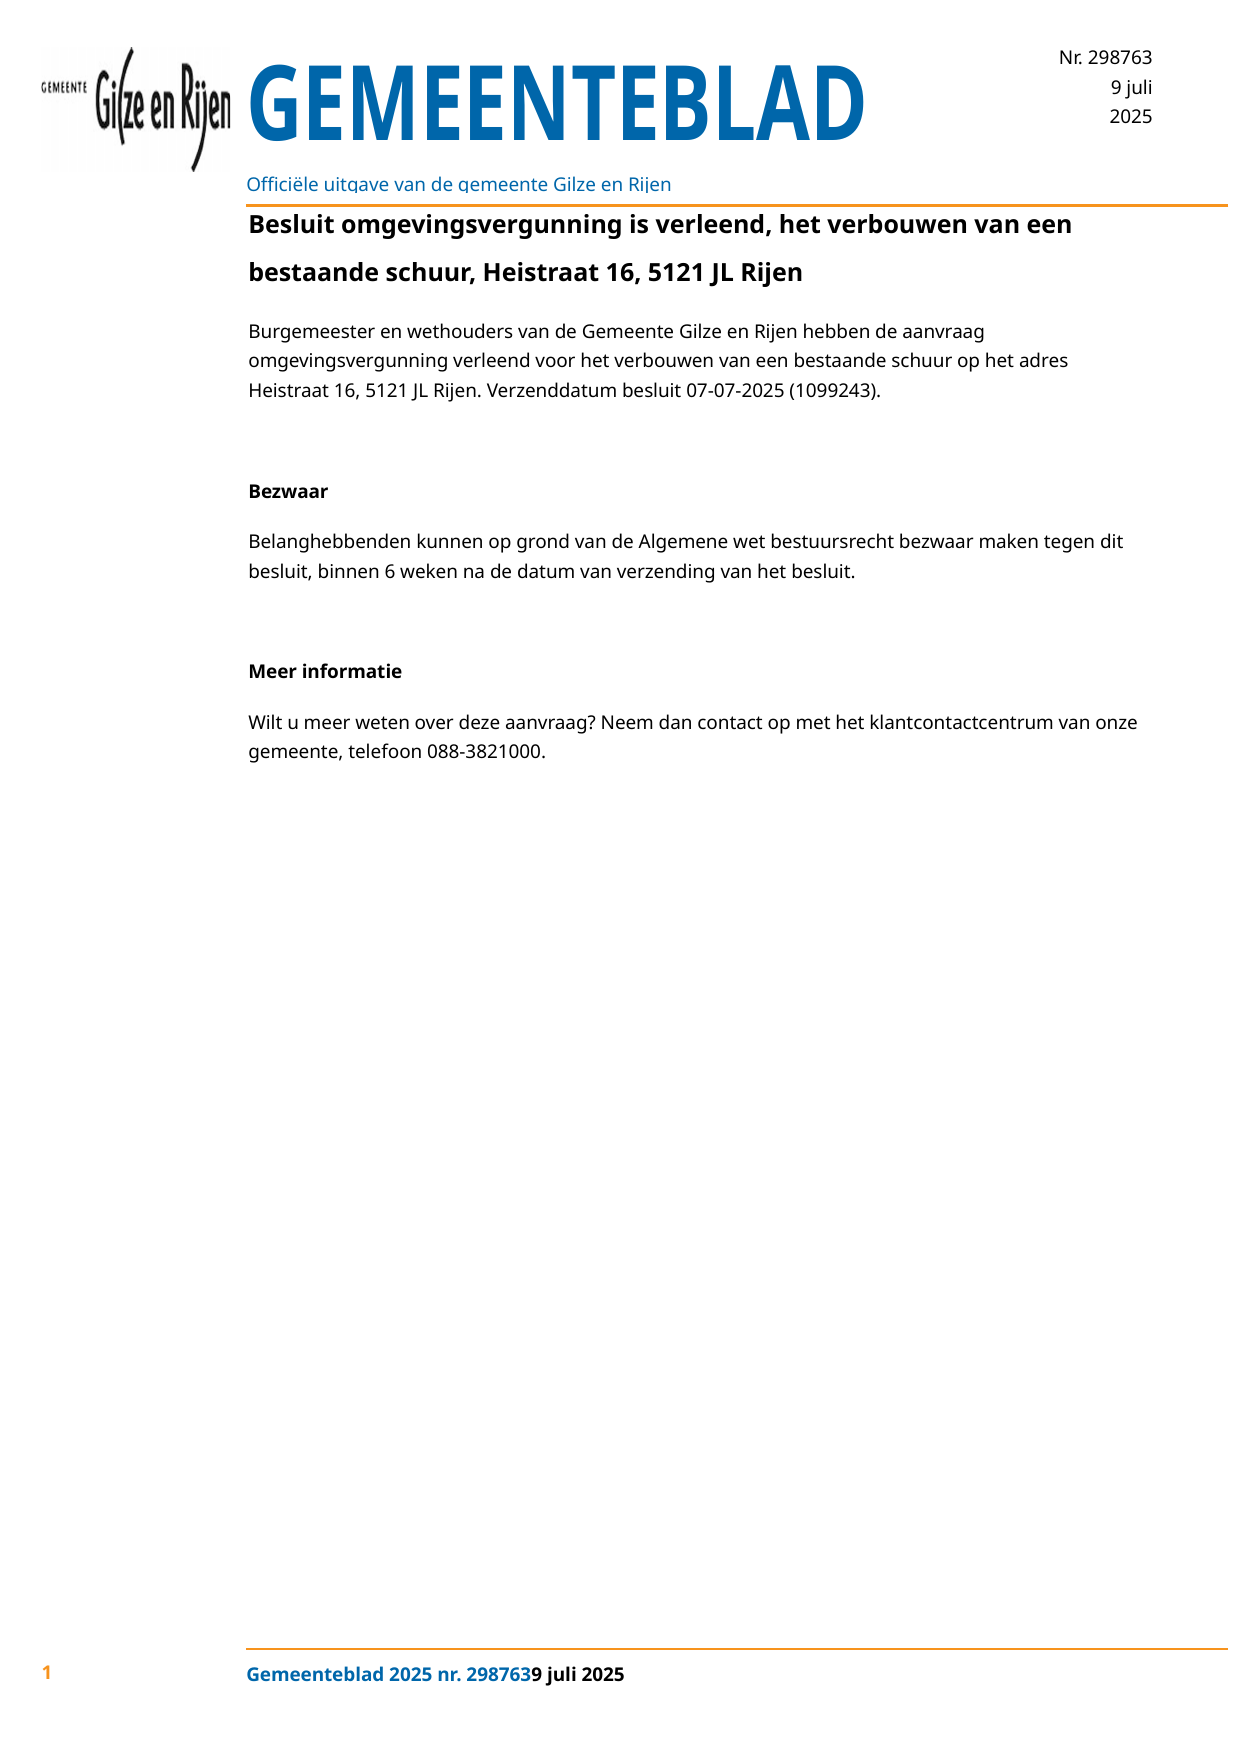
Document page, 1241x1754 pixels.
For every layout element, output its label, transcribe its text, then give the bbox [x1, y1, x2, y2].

text Besluit omgevingsvergunning is verleend, het verbouwen van een bestaande schuur, Heistraat 16, 5121 JL Rijen [248, 207, 1152, 288]
text Meer informatie [248, 659, 1152, 684]
text Burgemeester en wethouders van de Gemeente Gilze en Rijen hebben de aanvraag omgevingsvergunning verleend voor het verbouwen van een bestaande schuur op het adres Heistraat 16, 5121 JL Rijen. Verzenddatum besluit 07-07-2025 (1099243). [248, 318, 1152, 403]
picture [41, 47, 231, 172]
text Belanghebbenden kunnen op grond van de Algemene wet bestuursrecht bezwaar maken tegen dit besluit, binnen 6 weken na de datum van verzending van het besluit. [248, 528, 1152, 584]
text Wilt u meer weten over deze aanvraag? Neem dan contact op met het klantcontactcentrum van onze gemeente, telefoon 088-3821000. [248, 709, 1152, 764]
text Bezwaar [248, 478, 1152, 504]
